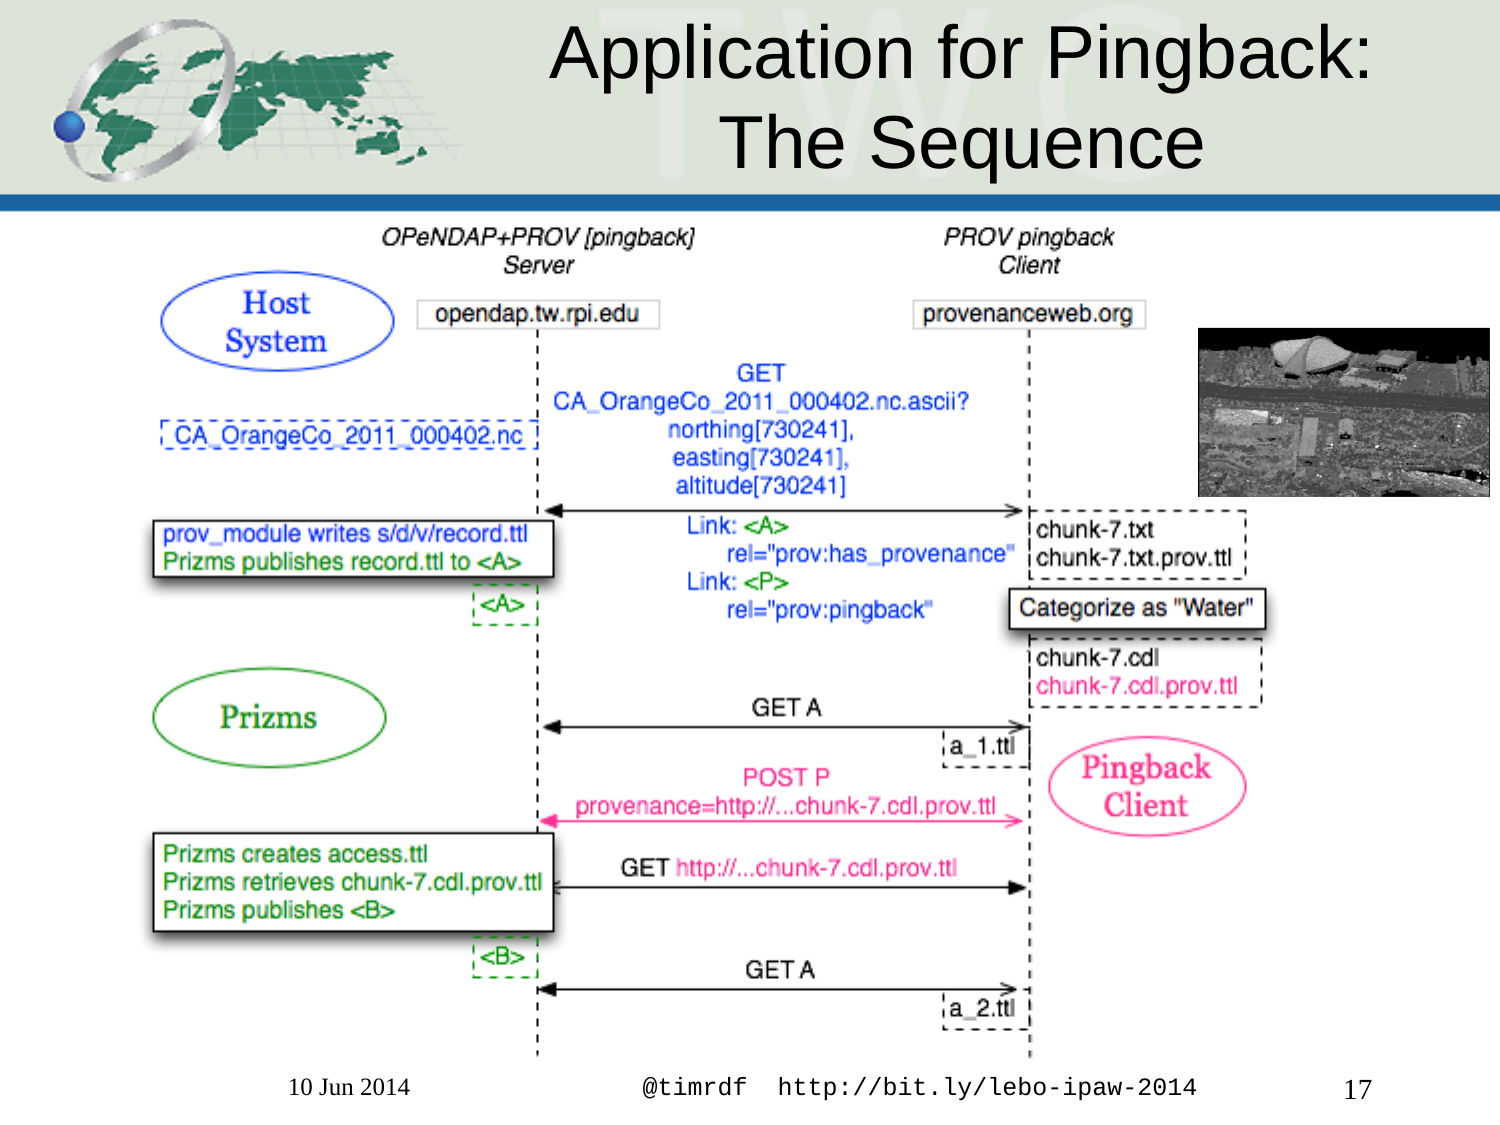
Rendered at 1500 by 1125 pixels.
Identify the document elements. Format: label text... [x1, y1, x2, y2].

picture [0, 0, 1500, 212]
title Application for Pingback: The Sequence [424, 0, 1500, 188]
picture [131, 224, 1490, 1061]
